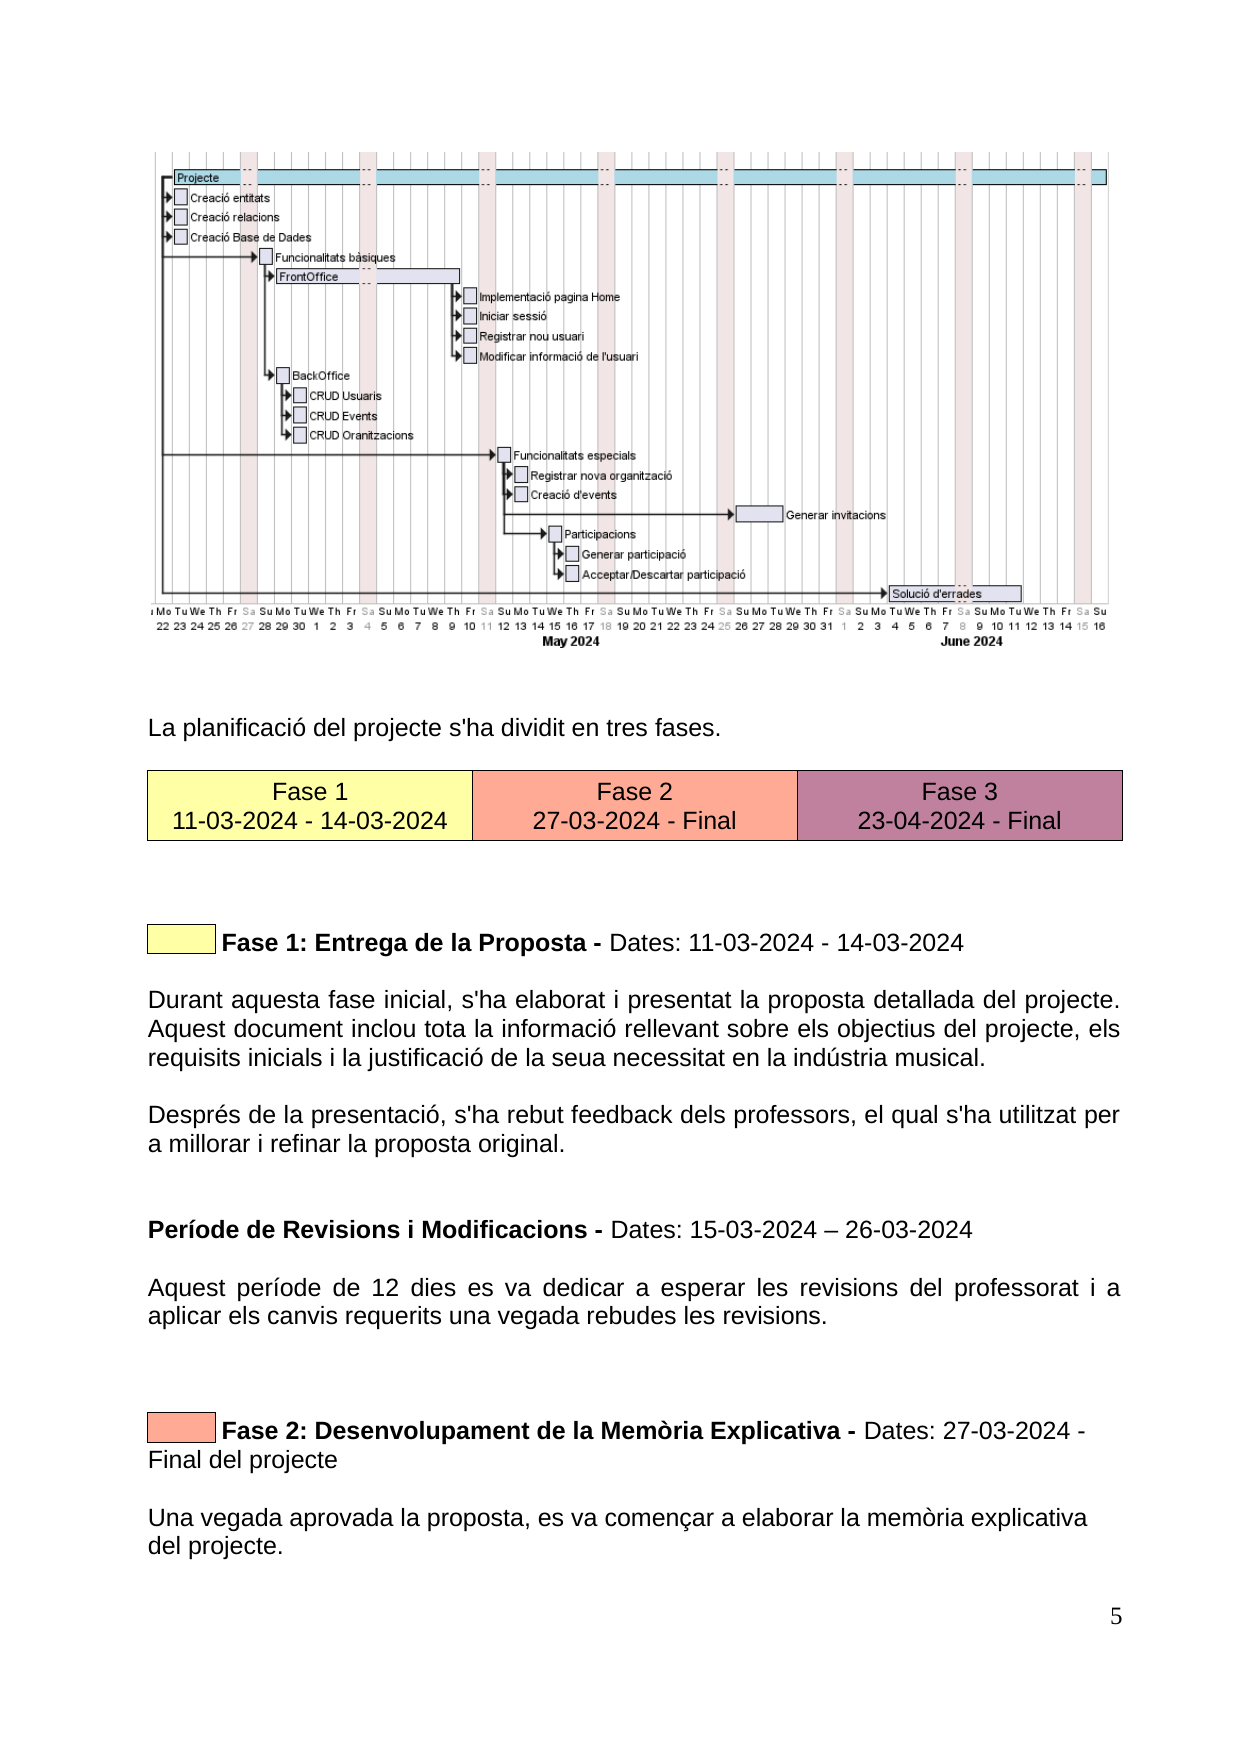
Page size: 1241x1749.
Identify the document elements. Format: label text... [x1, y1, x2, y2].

table_header Fase 3 23-04-2024 - Final [798, 771, 1122, 840]
table_header Fase 2 27-03-2024 - Final [473, 771, 797, 840]
text Durant aquesta fase inicial, s'ha elaborat i presentat la proposta detallada del projecte. Aquest document inclou tota la informació rellevant sobre els objectius del projecte, els requisits inicials i la justificació de la seua necessitat en la indústria musical. [148, 956, 1122, 1071]
table_header Fase 1 11-03-2024 - 14-03-2024 [148, 771, 472, 840]
text Període de Revisions i Modificacions - Dates: 15-03-2024 – 26-03-2024 [148, 1186, 1122, 1244]
text Fase 2: Desenvolupament de la Memòria Explicativa - Dates: 27-03-2024 - Final del projecte Una vegada aprovada la proposta, es va començar a elaborar la memòria explicativa del projecte. [148, 1416, 1122, 1560]
text Després de la presentació, s'ha rebut feedback dels professors, el qual s'ha utilitzat per a millorar i refinar la proposta original. [148, 1100, 1122, 1157]
text Fase 1: Entrega de la Proposta - Dates: 11-03-2024 - 14-03-2024 [148, 927, 1122, 956]
text Aquest període de 12 dies es va dedicar a esperar les revisions del professorat i a aplicar els canvis requerits una vegada rebudes les revisions. [148, 1272, 1122, 1330]
text La planificació del projecte s'ha dividit en tres fases. [148, 713, 1122, 741]
